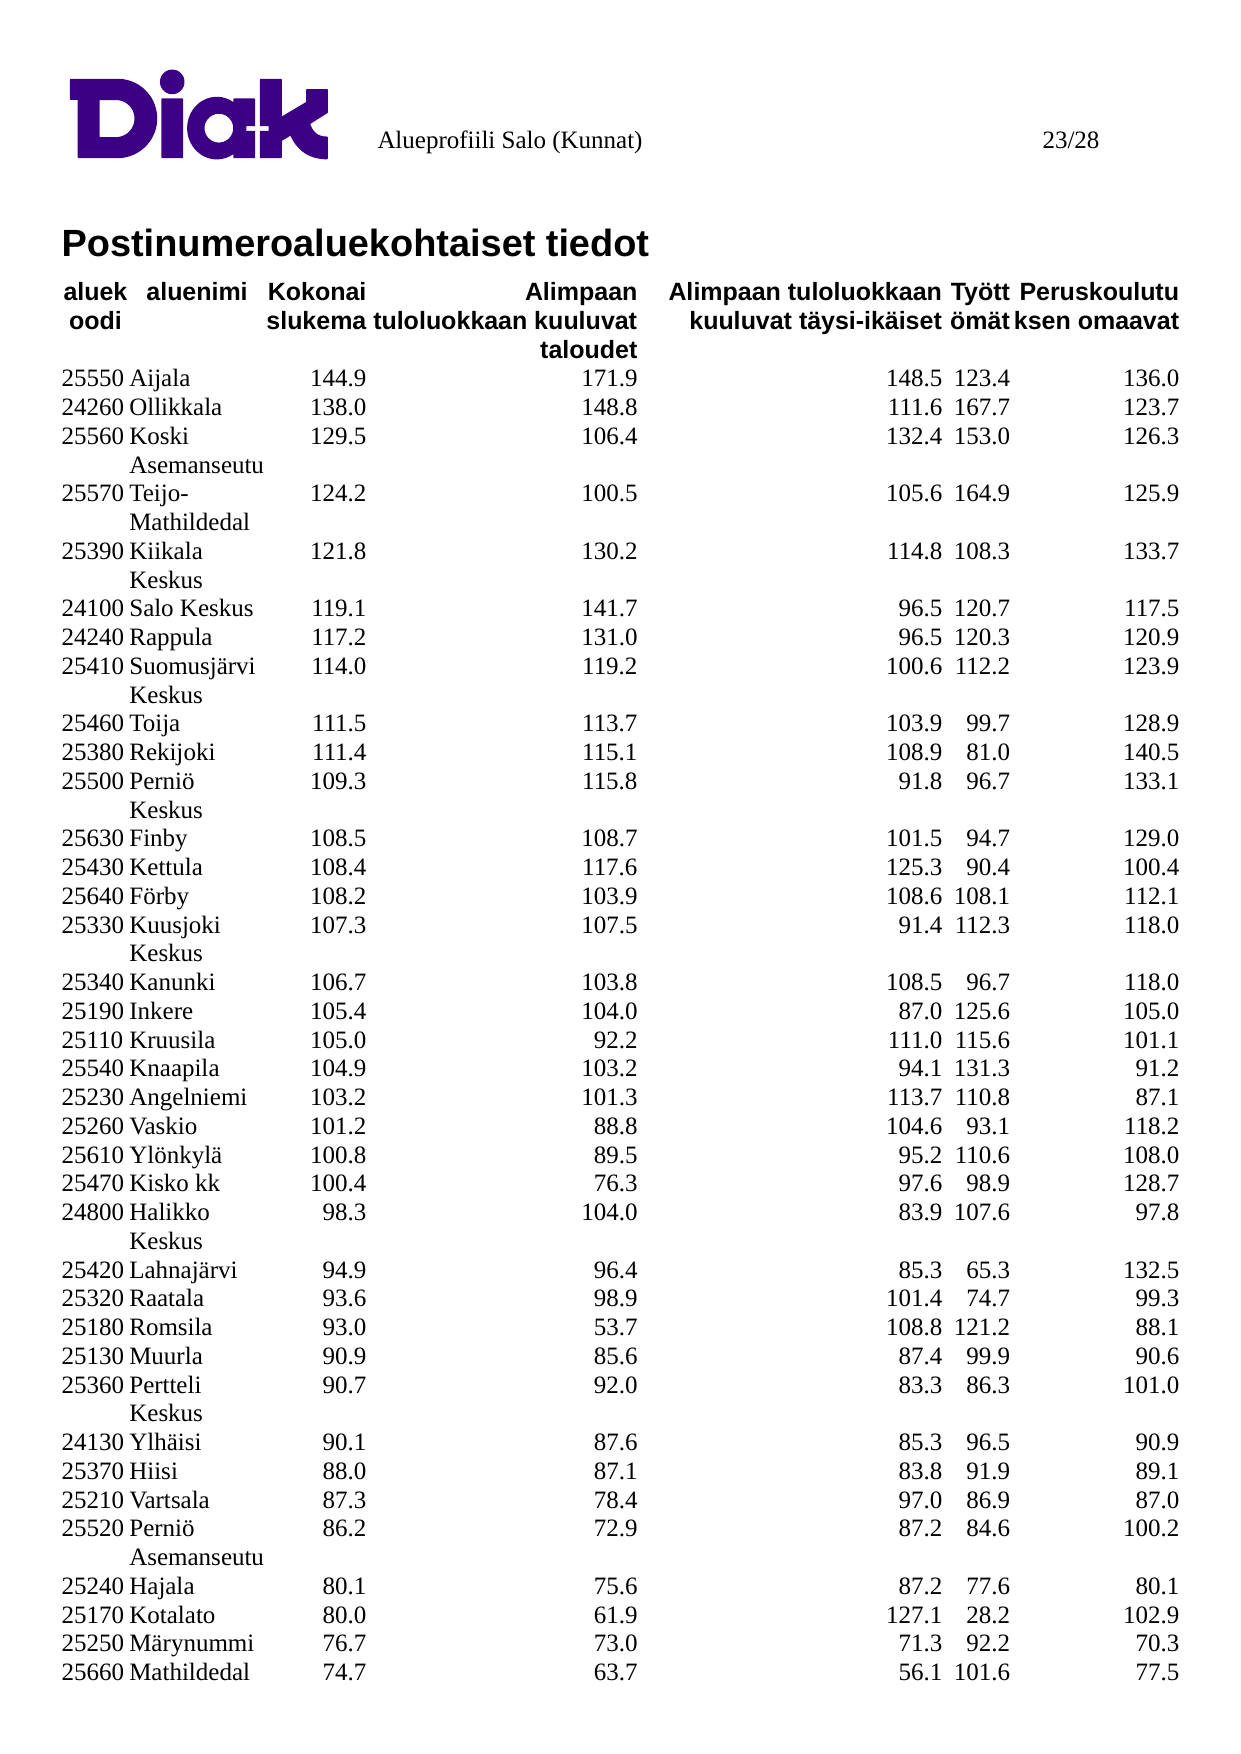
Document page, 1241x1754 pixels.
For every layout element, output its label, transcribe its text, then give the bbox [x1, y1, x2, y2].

table_cell 125.3 [637, 852, 942, 881]
table_cell 25430 [61, 852, 129, 881]
table_cell 87.1 [1010, 1082, 1179, 1111]
table_cell 25130 [61, 1341, 129, 1370]
table_cell Kruusila [129, 1025, 264, 1053]
table_cell 87.1 [366, 1456, 637, 1485]
table_cell 140.5 [1010, 737, 1179, 766]
table_cell 93.6 [265, 1284, 366, 1312]
table_cell 99.3 [1010, 1284, 1179, 1312]
table_cell 25370 [61, 1456, 129, 1485]
table_cell 100.8 [265, 1140, 366, 1168]
table_cell 25260 [61, 1111, 129, 1140]
table_cell 25610 [61, 1140, 129, 1168]
table_cell 25230 [61, 1082, 129, 1111]
table_cell Vartsala [129, 1485, 264, 1513]
table_cell 88.8 [366, 1111, 637, 1140]
table_cell 100.5 [366, 479, 637, 536]
table_cell 107.5 [366, 910, 637, 967]
table_cell 25250 [61, 1629, 129, 1657]
table_cell 90.4 [942, 852, 1010, 881]
table_cell 25170 [61, 1600, 129, 1628]
table_header Alimpaan tuloluokkaan kuuluvat taloudet [366, 277, 637, 363]
table_cell 80.1 [1010, 1571, 1179, 1600]
table_cell Märynummi [129, 1629, 264, 1657]
table_cell 87.0 [1010, 1485, 1179, 1513]
table_cell 108.6 [637, 881, 942, 910]
table_cell 87.4 [637, 1341, 942, 1370]
table_cell 102.9 [1010, 1600, 1179, 1628]
table_cell 76.3 [366, 1169, 637, 1197]
table_cell 25520 [61, 1514, 129, 1571]
table_cell 98.9 [942, 1169, 1010, 1197]
table_cell Mathildedal [129, 1657, 264, 1686]
table_cell 133.7 [1010, 536, 1179, 593]
table_cell 100.4 [1010, 852, 1179, 881]
table_cell 108.9 [637, 737, 942, 766]
table_cell 112.1 [1010, 881, 1179, 910]
table_cell 91.2 [1010, 1054, 1179, 1082]
table_cell 92.0 [366, 1370, 637, 1427]
table_cell 93.0 [265, 1312, 366, 1341]
table_cell 126.3 [1010, 421, 1179, 478]
table_cell 25470 [61, 1169, 129, 1197]
table_cell 119.2 [366, 651, 637, 708]
table_cell Aijala [129, 364, 264, 392]
table_cell 85.3 [637, 1255, 942, 1283]
table_cell 25550 [61, 364, 129, 392]
table_cell 106.4 [366, 421, 637, 478]
table_cell 86.3 [942, 1370, 1010, 1427]
table_cell 113.7 [366, 709, 637, 737]
table_cell 101.4 [637, 1284, 942, 1312]
table_cell 87.6 [366, 1427, 637, 1456]
table_cell Lahnajärvi [129, 1255, 264, 1283]
table_cell 25180 [61, 1312, 129, 1341]
table_cell 109.3 [265, 766, 366, 823]
table_cell 133.1 [1010, 766, 1179, 823]
table_cell 111.5 [265, 709, 366, 737]
table_cell 91.8 [637, 766, 942, 823]
table_cell 83.9 [637, 1197, 942, 1255]
table_cell 25560 [61, 421, 129, 478]
table_cell 76.7 [265, 1629, 366, 1657]
table_cell 77.5 [1010, 1657, 1179, 1686]
table_cell 141.7 [366, 594, 637, 622]
table_cell Ollikkala [129, 392, 264, 421]
table_cell Hiisi [129, 1456, 264, 1485]
table_cell 101.5 [637, 824, 942, 852]
table_cell 124.2 [265, 479, 366, 536]
table_cell 100.2 [1010, 1514, 1179, 1571]
table_cell 98.3 [265, 1197, 366, 1255]
table_cell 119.1 [265, 594, 366, 622]
table_cell 112.3 [942, 910, 1010, 967]
table_cell 128.7 [1010, 1169, 1179, 1197]
table_header Kokonaislukema [265, 277, 366, 363]
table_cell Kisko kk [129, 1169, 264, 1197]
table_cell 28.2 [942, 1600, 1010, 1628]
table_cell 96.7 [942, 967, 1010, 996]
table_cell 24130 [61, 1427, 129, 1456]
table_cell Ylhäisi [129, 1427, 264, 1456]
table_cell 89.5 [366, 1140, 637, 1168]
table_cell 88.0 [265, 1456, 366, 1485]
table_cell 153.0 [942, 421, 1010, 478]
table_header Peruskoulutuksen omaavat [1010, 277, 1179, 363]
table_cell 24240 [61, 622, 129, 651]
table_cell Perniö Keskus [129, 766, 264, 823]
table_cell 104.9 [265, 1054, 366, 1082]
table_header Työttömät [942, 277, 1010, 363]
table_cell 25500 [61, 766, 129, 823]
table_cell 104.0 [366, 996, 637, 1025]
table_cell 131.0 [366, 622, 637, 651]
table_cell 25390 [61, 536, 129, 593]
table_cell 74.7 [265, 1657, 366, 1686]
table_cell 114.8 [637, 536, 942, 593]
table_cell 103.8 [366, 967, 637, 996]
table_cell 118.0 [1010, 967, 1179, 996]
table_cell 74.7 [942, 1284, 1010, 1312]
table_cell 25460 [61, 709, 129, 737]
table_cell 65.3 [942, 1255, 1010, 1283]
table_cell 129.0 [1010, 824, 1179, 852]
table_cell 96.5 [637, 594, 942, 622]
table_cell 112.2 [942, 651, 1010, 708]
table_cell 118.2 [1010, 1111, 1179, 1140]
table_cell 99.7 [942, 709, 1010, 737]
table_cell 108.5 [265, 824, 366, 852]
table_cell Angelniemi [129, 1082, 264, 1111]
table_cell Förby [129, 881, 264, 910]
table_cell 101.0 [1010, 1370, 1179, 1427]
table_cell 115.8 [366, 766, 637, 823]
table_cell 107.3 [265, 910, 366, 967]
table_cell 71.3 [637, 1629, 942, 1657]
table_cell 90.6 [1010, 1341, 1179, 1370]
table_cell 94.7 [942, 824, 1010, 852]
table_cell 88.1 [1010, 1312, 1179, 1341]
table_cell 123.9 [1010, 651, 1179, 708]
table_cell 25240 [61, 1571, 129, 1600]
table_cell 25330 [61, 910, 129, 967]
table_cell 86.2 [265, 1514, 366, 1571]
table_cell 121.2 [942, 1312, 1010, 1341]
table_cell Kanunki [129, 967, 264, 996]
table_cell 94.1 [637, 1054, 942, 1082]
table_cell 144.9 [265, 364, 366, 392]
table_cell 80.0 [265, 1600, 366, 1628]
table_cell 104.0 [366, 1197, 637, 1255]
table_cell 120.7 [942, 594, 1010, 622]
table_cell 92.2 [942, 1629, 1010, 1657]
table_cell 171.9 [366, 364, 637, 392]
table_cell 104.6 [637, 1111, 942, 1140]
table_cell 97.6 [637, 1169, 942, 1197]
table_cell 110.6 [942, 1140, 1010, 1168]
table_cell 105.0 [1010, 996, 1179, 1025]
table_cell 98.9 [366, 1284, 637, 1312]
subtitle Postinumeroaluekohtaiset tiedot [61, 221, 1179, 265]
table_cell 101.6 [942, 1657, 1010, 1686]
table_cell 120.3 [942, 622, 1010, 651]
table_cell 24800 [61, 1197, 129, 1255]
table_cell 138.0 [265, 392, 366, 421]
table_cell 90.7 [265, 1370, 366, 1427]
table_cell 96.5 [942, 1427, 1010, 1456]
table_cell 101.3 [366, 1082, 637, 1111]
table_cell 100.6 [637, 651, 942, 708]
table_cell 96.7 [942, 766, 1010, 823]
table_cell 83.8 [637, 1456, 942, 1485]
table_cell 25420 [61, 1255, 129, 1283]
table_cell 25540 [61, 1054, 129, 1082]
table_cell 117.5 [1010, 594, 1179, 622]
table_cell 167.7 [942, 392, 1010, 421]
table_cell Rappula [129, 622, 264, 651]
table_cell 101.1 [1010, 1025, 1179, 1053]
table_cell 105.4 [265, 996, 366, 1025]
table_cell 25110 [61, 1025, 129, 1053]
table_cell 108.3 [942, 536, 1010, 593]
table_cell Ylönkylä [129, 1140, 264, 1168]
table_cell 61.9 [366, 1600, 637, 1628]
table_cell 115.1 [366, 737, 637, 766]
table_cell 25190 [61, 996, 129, 1025]
table_cell 97.8 [1010, 1197, 1179, 1255]
table_cell 103.2 [265, 1082, 366, 1111]
table_cell 25570 [61, 479, 129, 536]
table_cell 90.9 [1010, 1427, 1179, 1456]
table_cell 90.9 [265, 1341, 366, 1370]
table_cell 95.2 [637, 1140, 942, 1168]
table_cell Kiikala Keskus [129, 536, 264, 593]
table_cell 105.0 [265, 1025, 366, 1053]
table_cell Knaapila [129, 1054, 264, 1082]
table_cell 148.8 [366, 392, 637, 421]
table_cell 110.8 [942, 1082, 1010, 1111]
table_cell Teijo-Mathildedal [129, 479, 264, 536]
table_cell 86.9 [942, 1485, 1010, 1513]
table_cell 115.6 [942, 1025, 1010, 1053]
table_cell 25410 [61, 651, 129, 708]
table_cell Toija [129, 709, 264, 737]
table_cell Suomusjärvi Keskus [129, 651, 264, 708]
table_cell Vaskio [129, 1111, 264, 1140]
table_cell 108.1 [942, 881, 1010, 910]
table_cell Muurla [129, 1341, 264, 1370]
table_cell 105.6 [637, 479, 942, 536]
table_cell 53.7 [366, 1312, 637, 1341]
table_cell 111.6 [637, 392, 942, 421]
table_cell 83.3 [637, 1370, 942, 1427]
table_cell 75.6 [366, 1571, 637, 1600]
table_cell Inkere [129, 996, 264, 1025]
table_cell 25320 [61, 1284, 129, 1312]
table_cell 103.9 [637, 709, 942, 737]
table_cell Rekijoki [129, 737, 264, 766]
table_cell 103.9 [366, 881, 637, 910]
table_cell 121.8 [265, 536, 366, 593]
table_cell 72.9 [366, 1514, 637, 1571]
table_cell 25360 [61, 1370, 129, 1427]
table_cell 84.6 [942, 1514, 1010, 1571]
table_cell 108.5 [637, 967, 942, 996]
table_cell 108.8 [637, 1312, 942, 1341]
table_cell 108.2 [265, 881, 366, 910]
table_cell Raatala [129, 1284, 264, 1312]
table_cell 106.7 [265, 967, 366, 996]
table_cell Halikko Keskus [129, 1197, 264, 1255]
table_cell Kuusjoki Keskus [129, 910, 264, 967]
table_cell 24100 [61, 594, 129, 622]
table_cell 127.1 [637, 1600, 942, 1628]
table_header aluenimi [129, 277, 264, 363]
table_cell 100.4 [265, 1169, 366, 1197]
table_cell 70.3 [1010, 1629, 1179, 1657]
table_cell 125.6 [942, 996, 1010, 1025]
table_cell 101.2 [265, 1111, 366, 1140]
table_cell 96.4 [366, 1255, 637, 1283]
table_cell 129.5 [265, 421, 366, 478]
table_cell 63.7 [366, 1657, 637, 1686]
table_cell 80.1 [265, 1571, 366, 1600]
table_cell 87.2 [637, 1514, 942, 1571]
table_cell 91.9 [942, 1456, 1010, 1485]
table_cell 131.3 [942, 1054, 1010, 1082]
table_cell 87.0 [637, 996, 942, 1025]
table_cell 123.7 [1010, 392, 1179, 421]
table_cell 117.2 [265, 622, 366, 651]
table_header aluekoodi [61, 277, 129, 363]
table_cell 103.2 [366, 1054, 637, 1082]
table_cell 92.2 [366, 1025, 637, 1053]
table_cell 108.4 [265, 852, 366, 881]
table_cell 77.6 [942, 1571, 1010, 1600]
table_cell 91.4 [637, 910, 942, 967]
table_cell 94.9 [265, 1255, 366, 1283]
table_cell 113.7 [637, 1082, 942, 1111]
table_cell 164.9 [942, 479, 1010, 536]
table_cell 128.9 [1010, 709, 1179, 737]
table_cell 132.5 [1010, 1255, 1179, 1283]
table_cell 107.6 [942, 1197, 1010, 1255]
table_cell 99.9 [942, 1341, 1010, 1370]
table_cell 114.0 [265, 651, 366, 708]
table_cell 73.0 [366, 1629, 637, 1657]
table_cell 25380 [61, 737, 129, 766]
table_cell 108.0 [1010, 1140, 1179, 1168]
table_cell 118.0 [1010, 910, 1179, 967]
table_cell Kettula [129, 852, 264, 881]
table_cell 78.4 [366, 1485, 637, 1513]
table_cell 25640 [61, 881, 129, 910]
table_cell 136.0 [1010, 364, 1179, 392]
table_cell 111.4 [265, 737, 366, 766]
table_cell Salo Keskus [129, 594, 264, 622]
table_cell Koski Asemanseutu [129, 421, 264, 478]
table_cell 25660 [61, 1657, 129, 1686]
table_cell 123.4 [942, 364, 1010, 392]
table_cell 24260 [61, 392, 129, 421]
table_cell 120.9 [1010, 622, 1179, 651]
table_cell 96.5 [637, 622, 942, 651]
table_cell 132.4 [637, 421, 942, 478]
table_cell 81.0 [942, 737, 1010, 766]
table_cell 97.0 [637, 1485, 942, 1513]
table_cell Hajala [129, 1571, 264, 1600]
table_cell Pertteli Keskus [129, 1370, 264, 1427]
table_cell Finby [129, 824, 264, 852]
table_cell 85.6 [366, 1341, 637, 1370]
table_cell 87.2 [637, 1571, 942, 1600]
table_cell 87.3 [265, 1485, 366, 1513]
table_cell Romsila [129, 1312, 264, 1341]
table_cell 25630 [61, 824, 129, 852]
table_cell 25340 [61, 967, 129, 996]
table_cell 108.7 [366, 824, 637, 852]
table_cell 117.6 [366, 852, 637, 881]
table_cell 93.1 [942, 1111, 1010, 1140]
table_cell 148.5 [637, 364, 942, 392]
table_cell 90.1 [265, 1427, 366, 1456]
table_cell 85.3 [637, 1427, 942, 1456]
table_cell 130.2 [366, 536, 637, 593]
table_cell Kotalato [129, 1600, 264, 1628]
table_cell 89.1 [1010, 1456, 1179, 1485]
table_header Alimpaan tuloluokkaan kuuluvat täysi-ikäiset [637, 277, 942, 363]
table_cell 56.1 [637, 1657, 942, 1686]
table_cell Perniö Asemanseutu [129, 1514, 264, 1571]
table_cell 25210 [61, 1485, 129, 1513]
table_cell 111.0 [637, 1025, 942, 1053]
table_cell 125.9 [1010, 479, 1179, 536]
